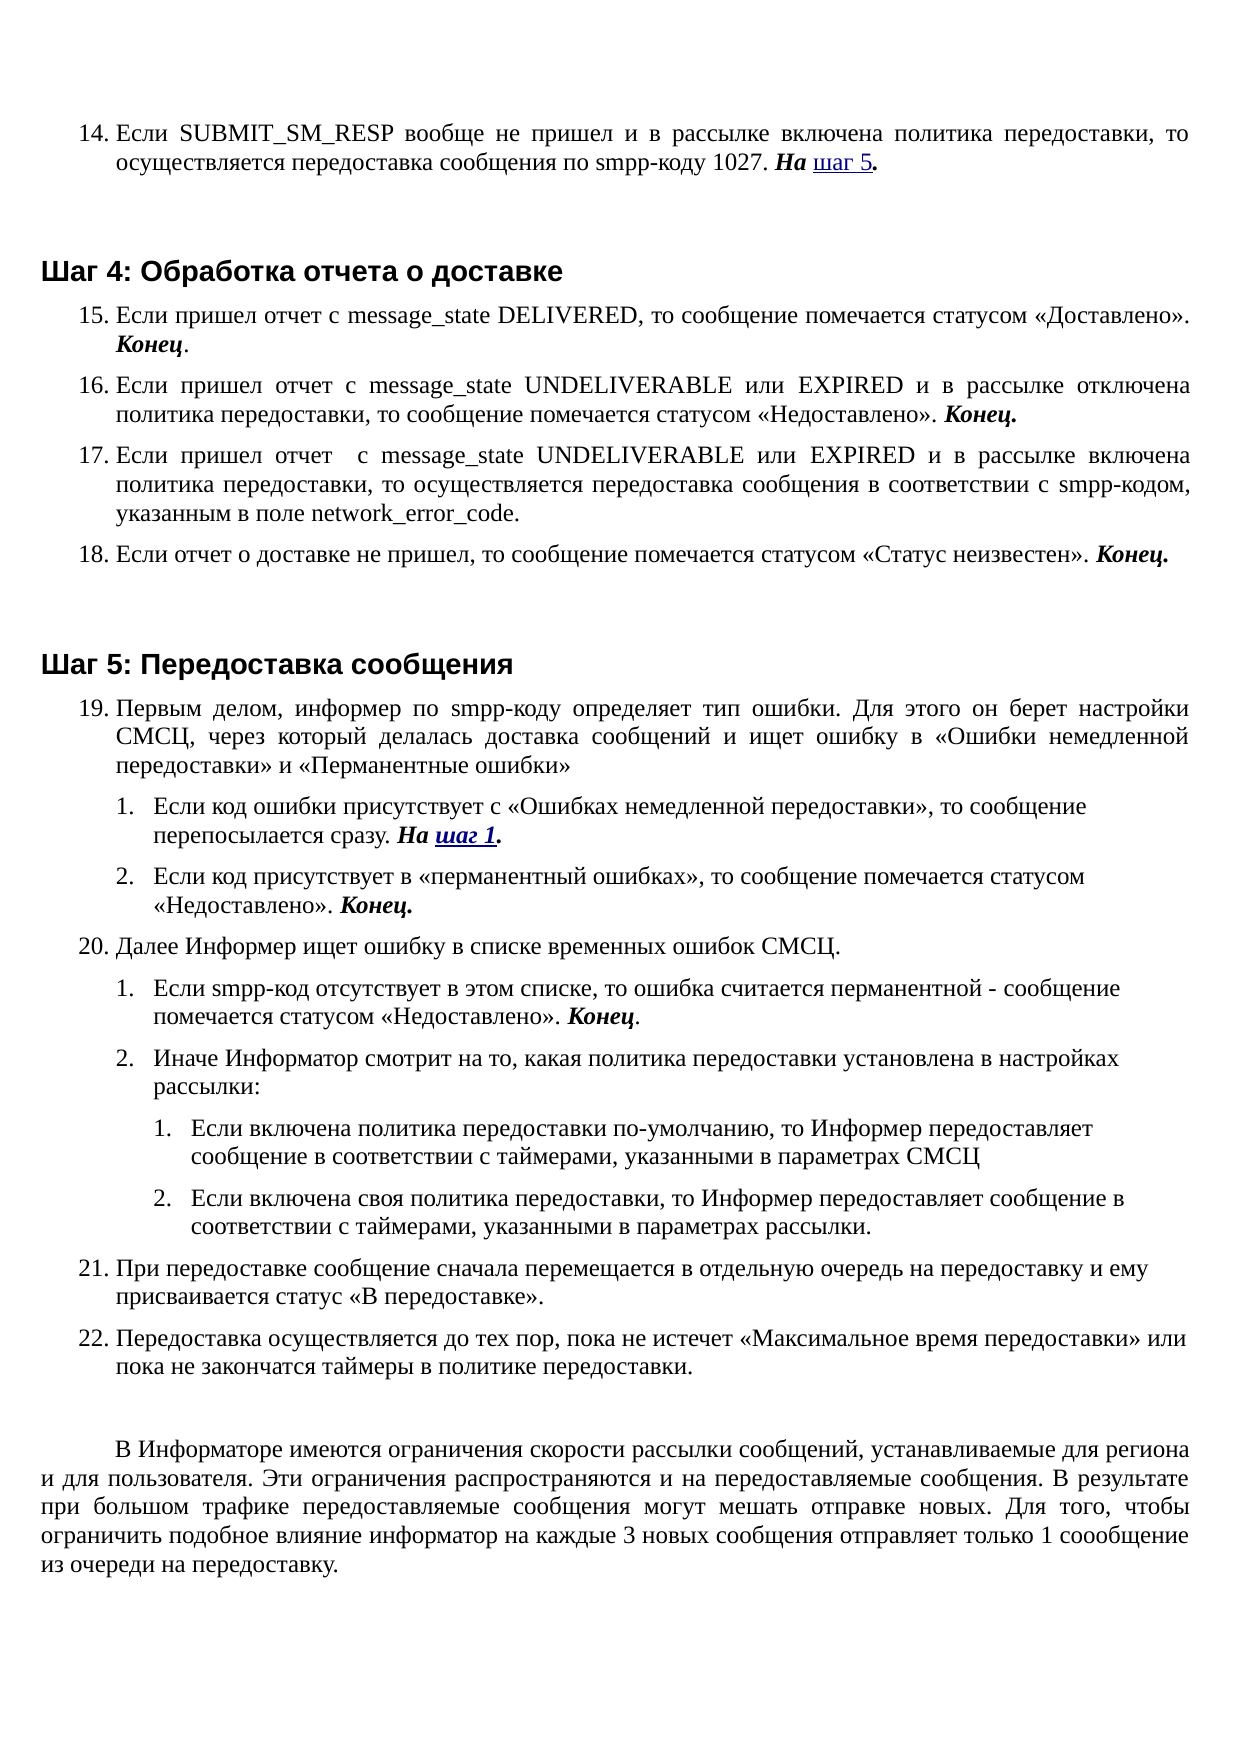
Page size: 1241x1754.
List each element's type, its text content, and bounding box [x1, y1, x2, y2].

list Если код присутствует в «перманентный ошибках», то сообщение помечается статусом «Недоставлено». Конец. [116, 861, 1191, 919]
list Если включена политика передоставки по-умолчанию, то Информер передоставляет сообщение в соответствии с таймерами, указанными в параметрах СМСЦ [153, 1113, 1191, 1170]
list Если пришел отчет с message_state DELIVERED, то сообщение помечается статусом «Доставлено». Конец. [78, 300, 1191, 358]
list Если smpp-код отсутствует в этом списке, то ошибка считается перманентной - сообщение помечается статусом «Недоставлено». Конец. [116, 973, 1191, 1030]
list Если отчет о доставке не пришел, то сообщение помечается статусом «Статус неизвестен». Конец. [78, 539, 1191, 568]
list Если пришел отчет с message_state UNDELIVERABLE или EXPIRED и в рассылке включена политика передоставки, то осуществляется передоставка сообщения в соответствии с smpp-кодом, указанным в поле network_error_code. [78, 440, 1191, 527]
list Далее Информер ищет ошибку в списке временных ошибок СМСЦ. [78, 931, 1191, 960]
list Если включена своя политика передоставки, то Информер передоставляет сообщение в соответствии с таймерами, указанными в параметрах рассылки. [153, 1183, 1191, 1240]
list Первым делом, информер по smpp-коду определяет тип ошибки. Для этого он берет настройки СМСЦ, через который делалась доставка сообщений и ищет ошибку в «Ошибки немедленной передоставки» и «Перманентные ошибки» [78, 693, 1191, 779]
list Иначе Информатор смотрит на то, какая политика передоставки установлена в настройках рассылки: [116, 1043, 1191, 1100]
text В Информаторе имеются ограничения скорости рассылки сообщений, устанавливаемые для региона и для пользователя. Эти ограничения распространяются и на передоставляемые сообщения. В результате при большом трафике передоставляемые сообщения могут мешать отправке новых. Для того, чтобы ограничить подобное влияние информатор на каждые 3 новых сообщения отправляет только 1 соообщение из очереди на передоставку. [41, 1434, 1191, 1578]
subtitle Шаг 4: Обработка отчета о доставке [41, 254, 1191, 288]
list Если пришел отчет с message_state UNDELIVERABLE или EXPIRED и в рассылке отключена политика передоставки, то сообщение помечается статусом «Недоставлено». Конец. [78, 370, 1191, 428]
list Передоставка осуществляется до тех пор, пока не истечет «Максимальное время передоставки» или пока не закончатся таймеры в политике передоставки. [78, 1323, 1191, 1380]
list При передоставке сообщение сначала перемещается в отдельную очередь на передоставку и ему присваивается статус «В передоставке». [78, 1253, 1191, 1310]
list Если код ошибки присутствует с «Ошибках немедленной передоставки», то сообщение перепосылается сразу. На шаг 1. [116, 791, 1191, 849]
list Если SUBMIT_SM_RESP вообще не пришел и в рассылке включена политика передоставки, то осуществляется передоставка сообщения по smpp-коду 1027. На шаг 5. [78, 118, 1191, 176]
subtitle Шаг 5: Передоставка сообщения [41, 647, 1191, 680]
